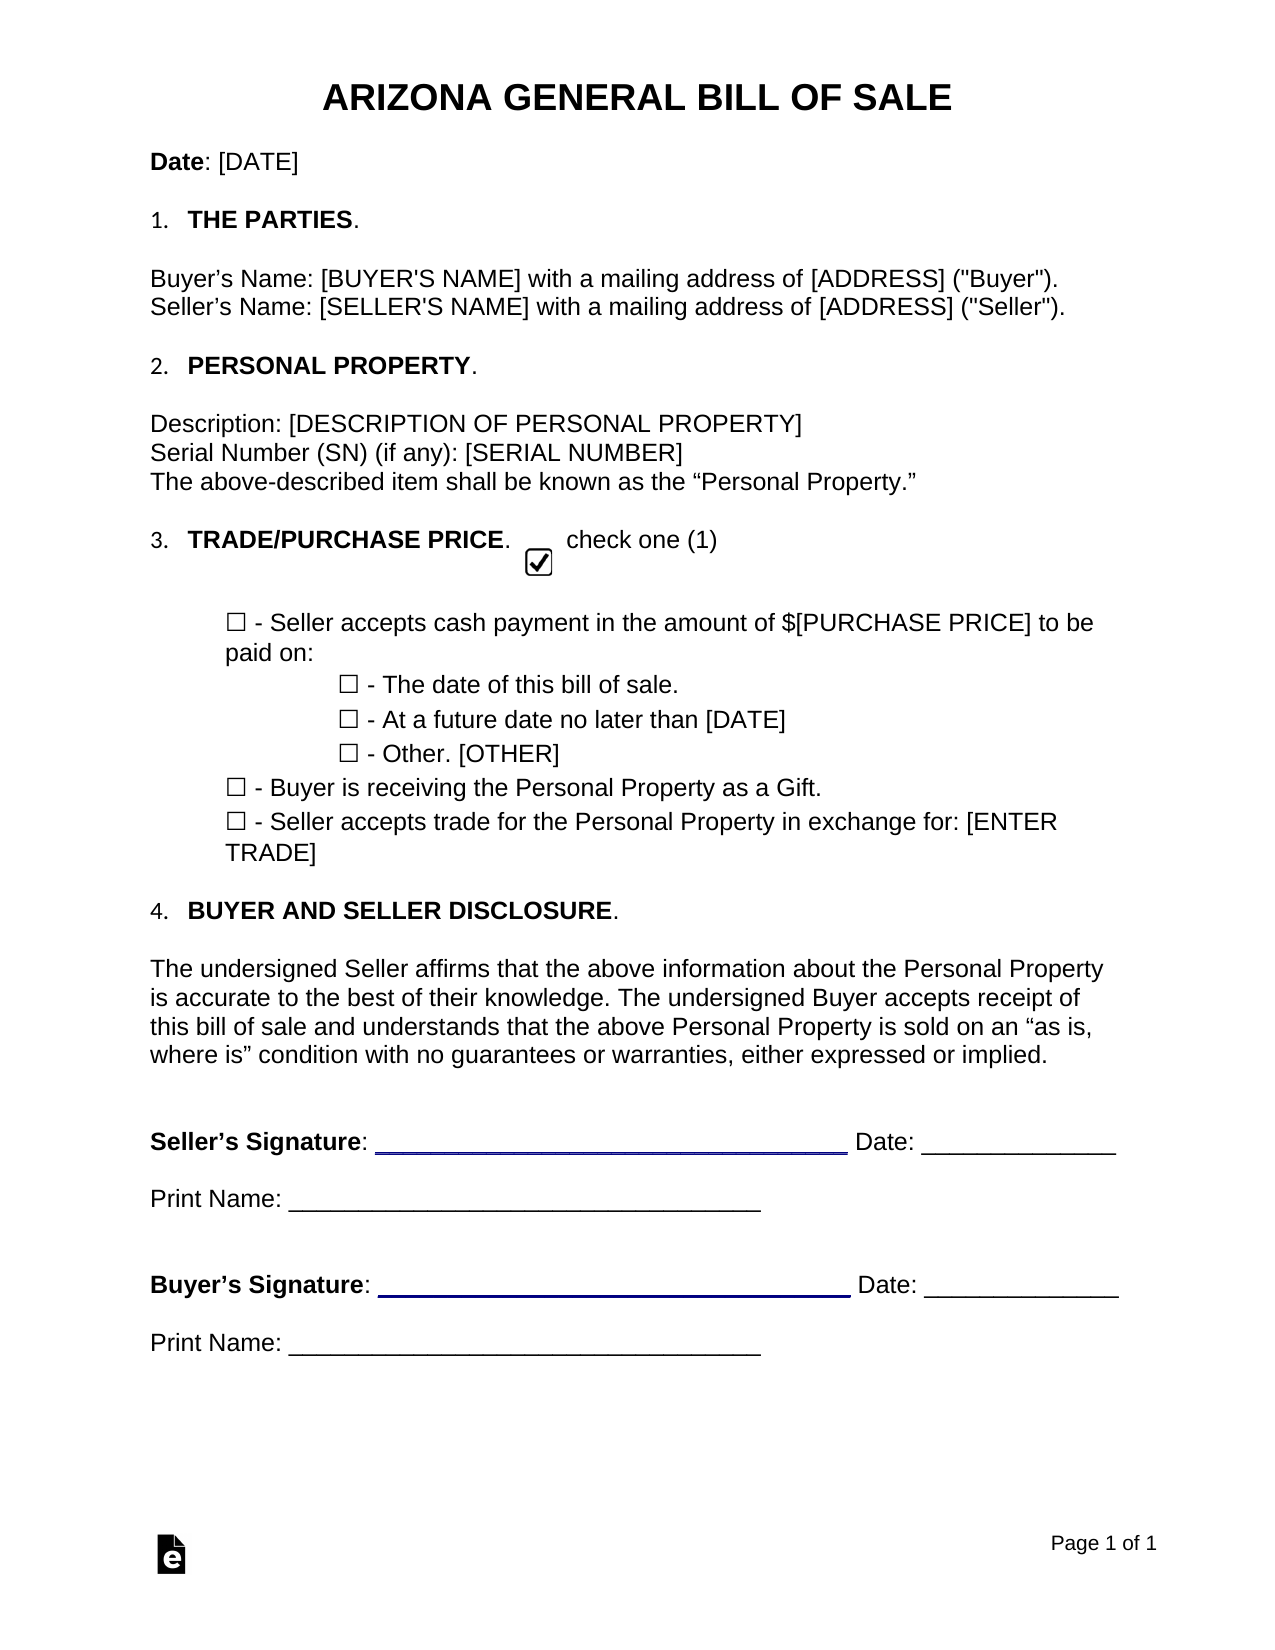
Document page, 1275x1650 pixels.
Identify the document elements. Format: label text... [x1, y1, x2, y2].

text ARIZONA GENERAL BILL OF SALE [150, 75, 1125, 118]
text ☐ - Seller accepts cash payment in the amount of $[PURCHASE PRICE] to be paid on: [225, 604, 1125, 667]
text Print Name: __________________________________ [150, 1184, 1125, 1213]
list Buyer’s Name: [BUYER'S NAME] with a mailing address of [ADDRESS] ("Buyer"). [150, 264, 1125, 292]
text Description: [DESCRIPTION OF PERSONAL PROPERTY] [150, 409, 1125, 438]
text The above-described item shall be known as the “Personal Property.” [150, 467, 1125, 495]
list TRADE/PURCHASE PRICE. check one (1) [150, 524, 1125, 576]
text ☐ - The date of this bill of sale. [337, 667, 1125, 701]
text Seller’s Signature: __________________________________ Date: ______________ [150, 1127, 1125, 1156]
text ☐ - Seller accepts trade for the Personal Property in exchange for: [ENTER TRADE] [225, 803, 1125, 866]
text Date: [DATE] [150, 147, 1125, 176]
list PERSONAL PROPERTY. [150, 350, 1125, 380]
text The undersigned Seller affirms that the above information about the Personal Property is accurate to the best of their knowledge. The undersigned Buyer accepts receipt of this bill of sale and understands that the above Personal Property is sold on an “as is, where is” condition with no guarantees or warranties, either expressed or implied. [150, 954, 1125, 1069]
text ☐ - At a future date no later than [DATE] [337, 701, 1125, 735]
list BUYER AND SELLER DISCLOSURE. [150, 895, 1125, 926]
text Buyer’s Signature: __________________________________ Date: ______________ [150, 1271, 1125, 1299]
text ☐ - Buyer is receiving the Personal Property as a Gift. [225, 769, 1125, 803]
list Seller’s Name: [SELLER'S NAME] with a mailing address of [ADDRESS] ("Seller"). [150, 292, 1125, 321]
list THE PARTIES. [150, 204, 1125, 235]
text Print Name: __________________________________ [150, 1328, 1125, 1357]
text Serial Number (SN) (if any): [SERIAL NUMBER] [150, 438, 1125, 467]
text ☐ - Other. [OTHER] [337, 735, 1125, 769]
